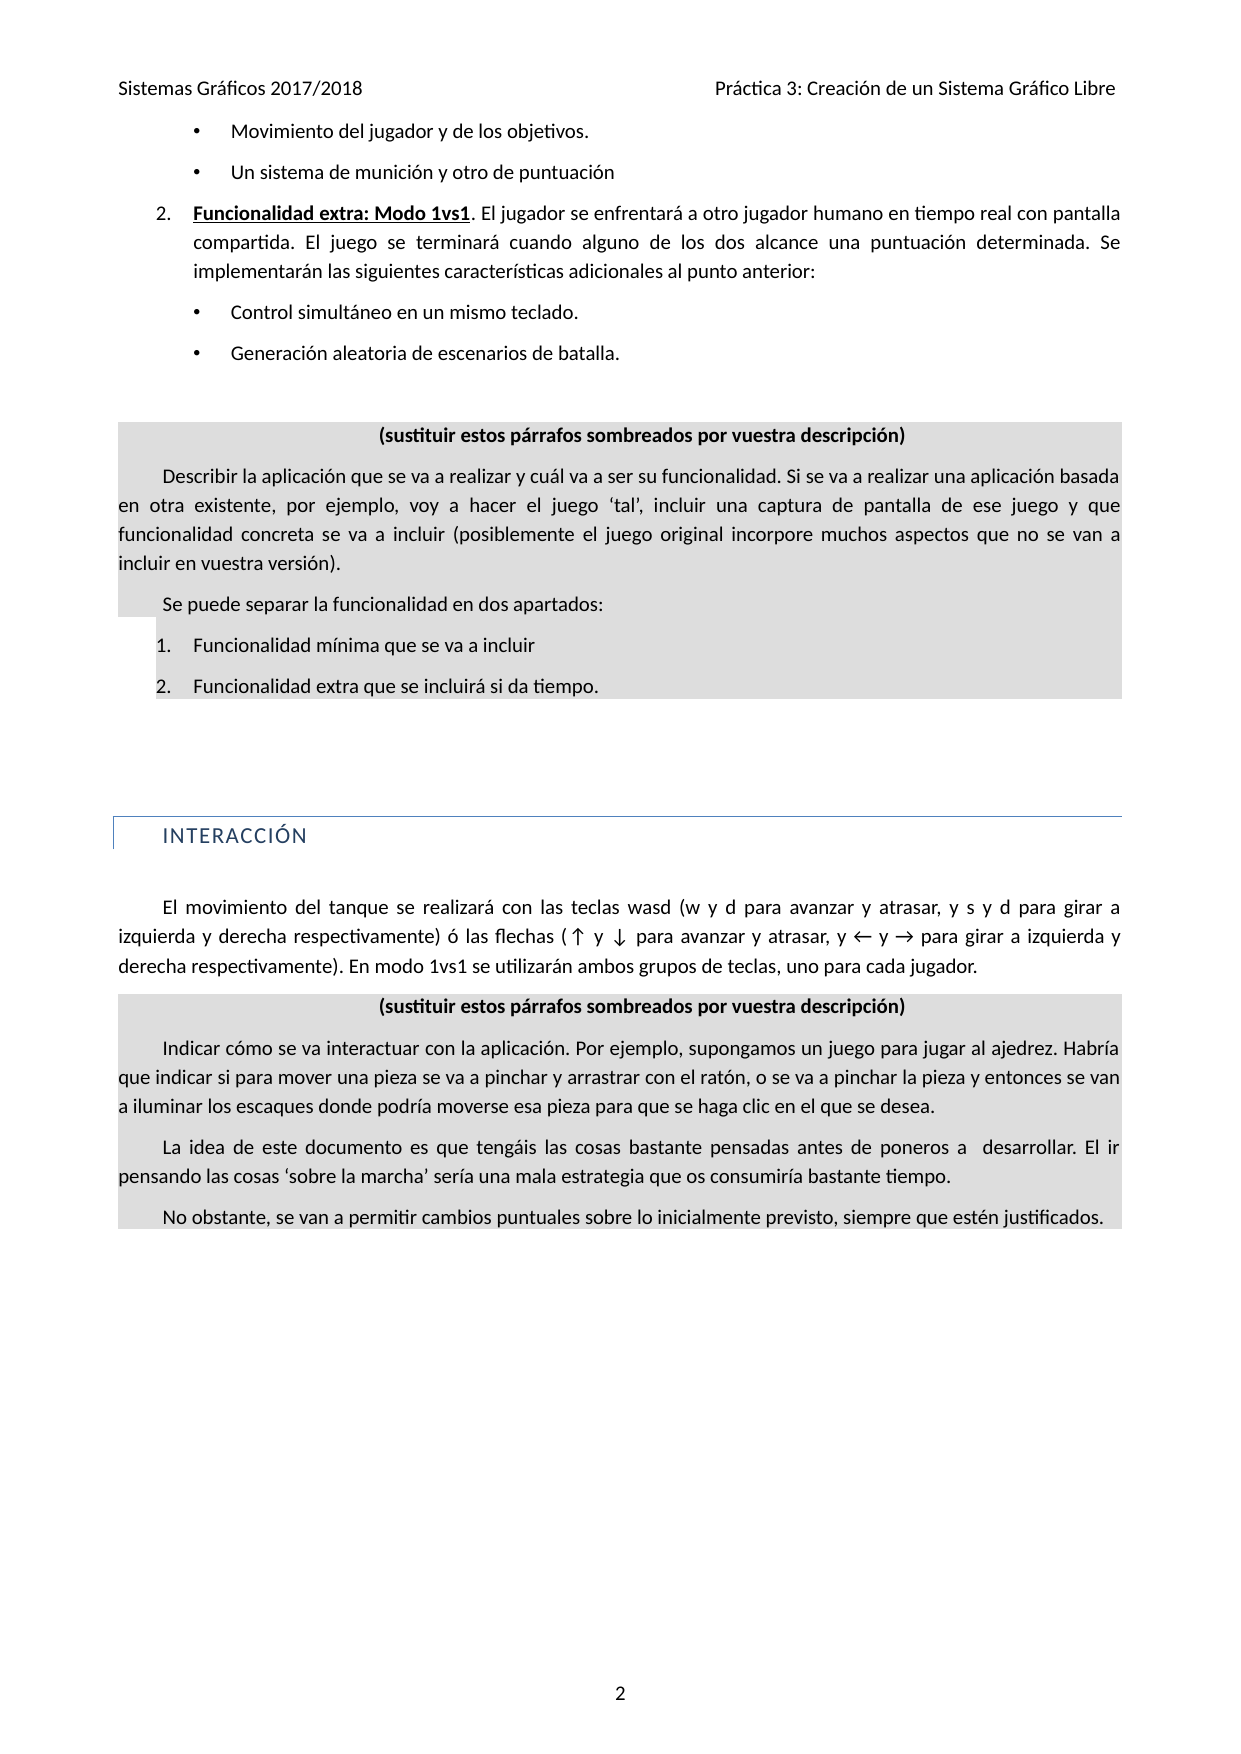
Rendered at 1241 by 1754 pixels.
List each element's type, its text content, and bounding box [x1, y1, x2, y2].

text (sustituir estos párrafos sombreados por vuestra descripción) [118, 422, 1122, 447]
text Indicar cómo se va interactuar con la aplicación. Por ejemplo, supongamos un juego para jugar al ajedrez. Habría que indicar si para mover una pieza se va a pinchar y arrastrar con el ratón, o se va a pinchar la pieza y entonces se van a iluminar los escaques donde podría moverse esa pieza para que se haga clic en el que se desea. [118, 1035, 1122, 1118]
list Funcionalidad mínima que se va a incluir [156, 632, 1122, 658]
list Un sistema de munición y otro de puntuación [193, 159, 1122, 184]
list Generación aleatoria de escenarios de batalla. [193, 340, 1122, 366]
text El movimiento del tanque se realizará con las teclas wasd (w y d para avanzar y atrasar, y s y d para girar a izquierda y derecha respectivamente) ó las flechas (↑ y ↓ para avanzar y atrasar, y ← y → para girar a izquierda y derecha respectivamente). En modo 1vs1 se utilizarán ambos grupos de teclas, uno para cada jugador. [118, 894, 1122, 978]
list Movimiento del jugador y de los objetivos. [193, 118, 1122, 143]
list Control simultáneo en un mismo teclado. [193, 299, 1122, 325]
text Se puede separar la funcionalidad en dos apartados: [118, 591, 1122, 617]
text Describir la aplicación que se va a realizar y cuál va a ser su funcionalidad. Si se va a realizar una aplicación basada en otra existente, por ejemplo, voy a hacer el juego ‘tal’, incluir una captura de pantalla de ese juego y que funcionalidad concreta se va a incluir (posiblemente el juego original incorpore muchos aspectos que no se van a incluir en vuestra versión). [118, 463, 1122, 576]
text La idea de este documento es que tengáis las cosas bastante pensadas antes de poneros a desarrollar. El ir pensando las cosas ‘sobre la marcha’ sería una mala estrategia que os consumiría bastante tiempo. [118, 1134, 1122, 1188]
text No obstante, se van a permitir cambios puntuales sobre lo inicialmente previsto, siempre que estén justificados. [118, 1204, 1122, 1229]
subtitle interacción [114, 817, 1122, 849]
list Funcionalidad extra: Modo 1vs1. El jugador se enfrentará a otro jugador humano en tiempo real con pantalla compartida. El juego se terminará cuando alguno de los dos alcance una puntuación determinada. Se implementarán las siguientes características adicionales al punto anterior: [156, 200, 1122, 284]
text (sustituir estos párrafos sombreados por vuestra descripción) [118, 994, 1122, 1019]
list Funcionalidad extra que se incluirá si da tiempo. [156, 673, 1122, 699]
